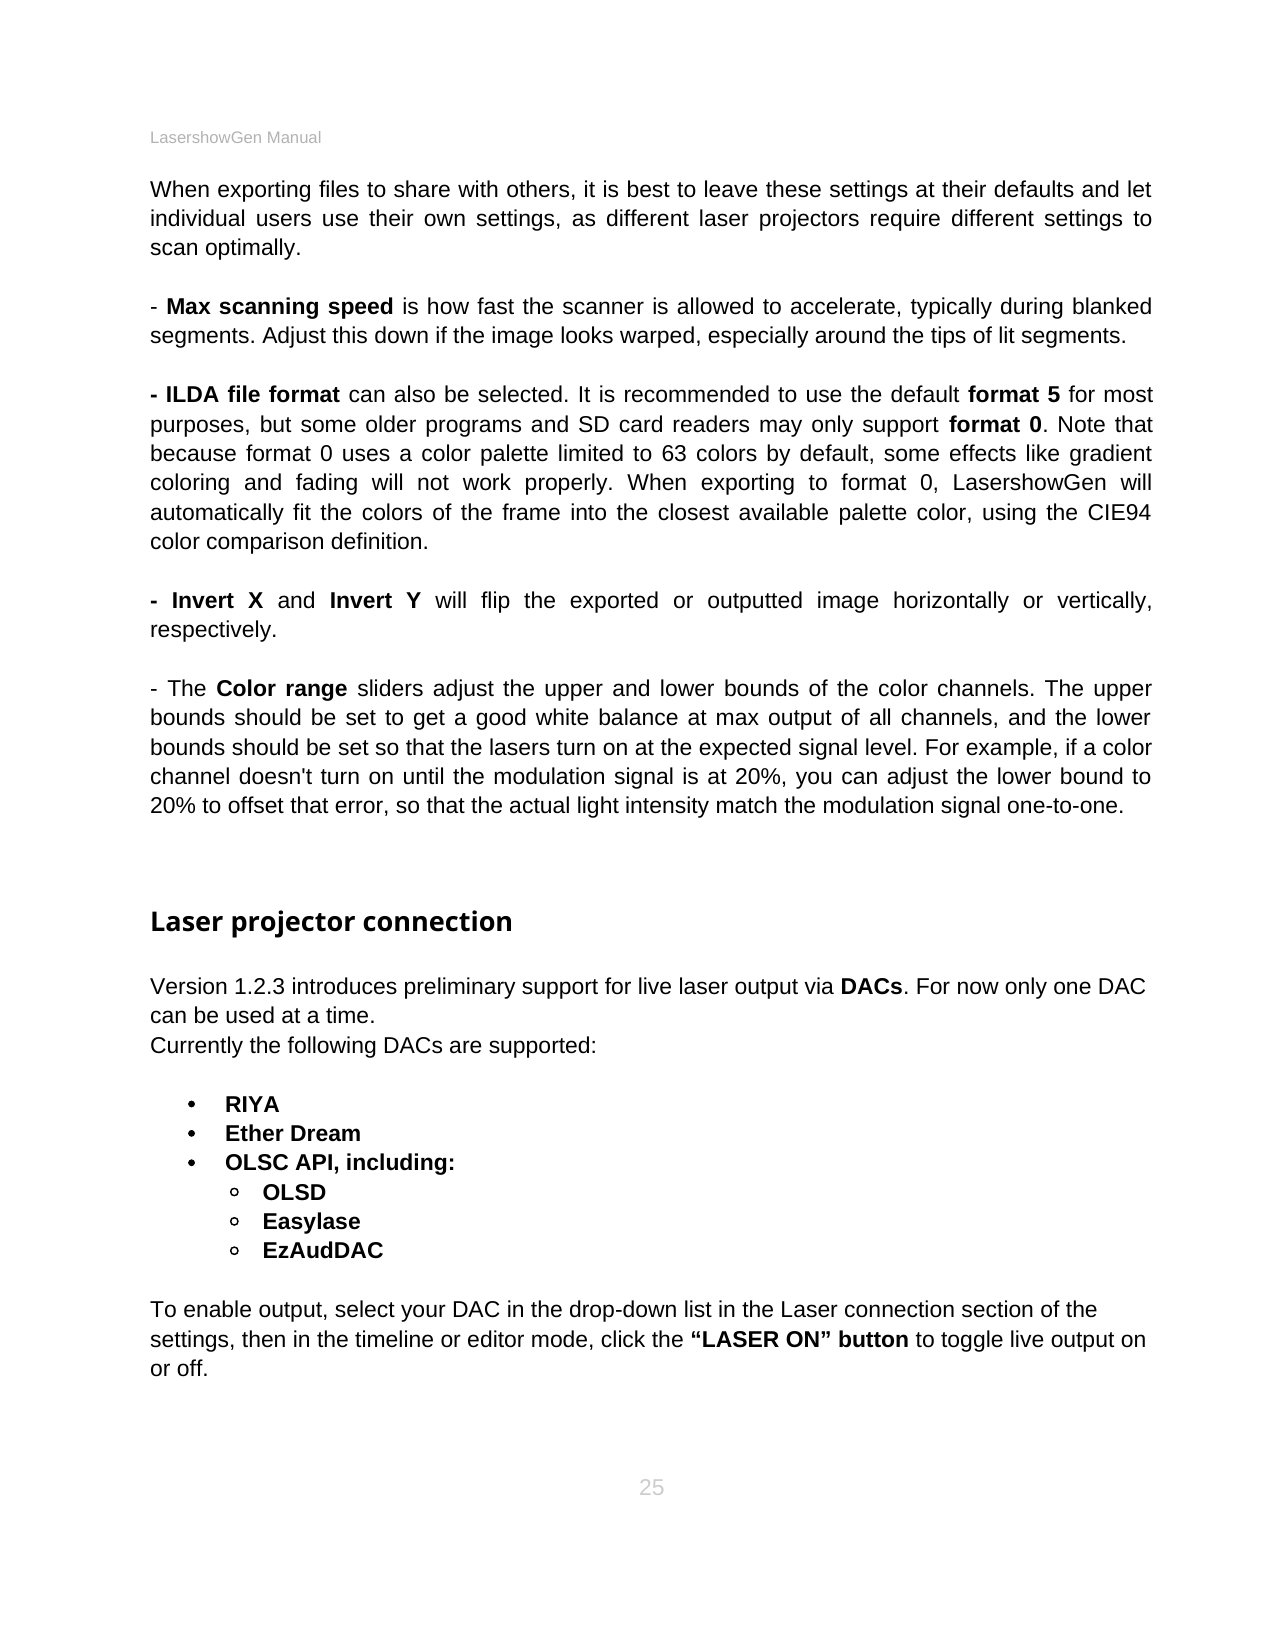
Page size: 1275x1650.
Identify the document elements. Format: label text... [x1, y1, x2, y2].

text Version 1.2.3 introduces preliminary support for live laser output via DACs. For now only one DAC can be used at a time. [150, 974, 1153, 1029]
list OLSD [225, 1179, 1153, 1205]
list RIYA [187, 1091, 1153, 1117]
text - Invert X and Invert Y will flip the exported or outputted image horizontally or vertically, respectively. [150, 587, 1153, 642]
text - Max scanning speed is how fast the scanner is allowed to accelerate, typically during blanked segments. Adjust this down if the image looks warped, especially around the tips of lit segments. [150, 294, 1153, 349]
list EzAudDAC [225, 1238, 1153, 1264]
text To enable output, select your DAC in the drop-down list in the Laser connection section of the settings, then in the timeline or editor mode, click the “LASER ON” button to toggle live output on or off. [150, 1297, 1153, 1381]
list OLSC API, including: [187, 1150, 1153, 1176]
text When exporting files to share with others, it is best to leave these settings at their defaults and let individual users use their own settings, as different laser projectors require different settings to scan optimally. [150, 176, 1153, 261]
text Currently the following DACs are supported: [150, 1033, 1153, 1058]
text - ILDA file format can also be selected. It is recommended to use the default format 5 for most purposes, but some older programs and SD card readers may only support format 0. Note that because format 0 uses a color palette limited to 63 colors by default, some effects like gradient coloring and fading will not work properly. When exporting to format 0, LasershowGen will automatically fit the colors of the frame into the closest available palette color, using the CIE94 color comparison definition. [150, 382, 1153, 554]
list Ether Dream [187, 1121, 1153, 1146]
text - The Color range sliders adjust the upper and lower bounds of the color channels. The upper bounds should be set to get a good white balance at max output of all channels, and the lower bounds should be set so that the lasers turn on at the expected signal level. For example, if a color channel doesn't turn on until the modulation signal is at 20%, you can adjust the lower bound to 20% to offset that error, so that the actual light intensity match the modulation signal one-to-one. [150, 676, 1153, 819]
list Easylase [225, 1209, 1153, 1234]
subtitle Laser projector connection [150, 902, 1153, 939]
